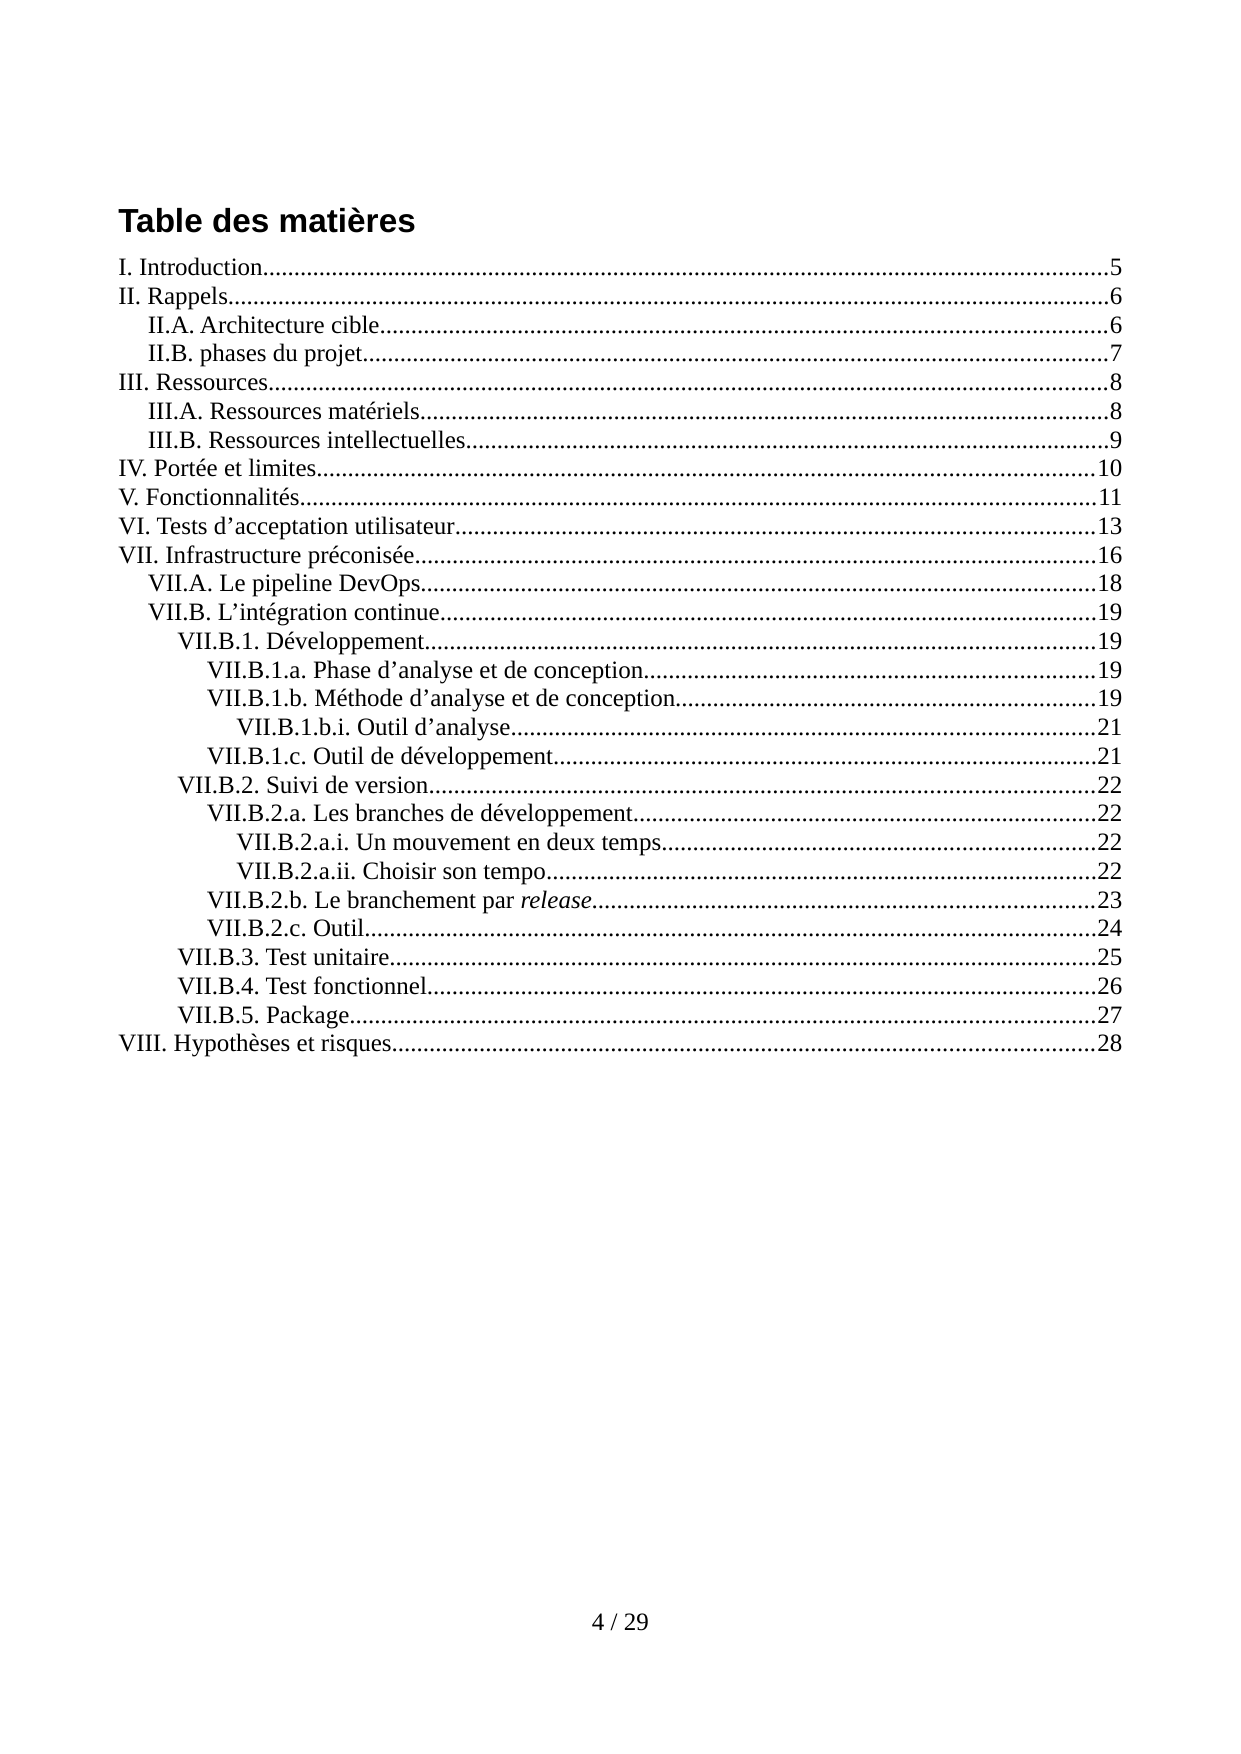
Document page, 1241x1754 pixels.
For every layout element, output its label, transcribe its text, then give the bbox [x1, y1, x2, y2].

text III. Ressources 8 [118, 367, 1122, 396]
text IV. Portée et limites 10 [118, 453, 1122, 482]
text VII.B. L’intégration continue 19 [148, 597, 1122, 626]
subtitle Table des matières [118, 201, 1122, 240]
text I. Introduction 5 [118, 252, 1122, 281]
text II. Rappels 6 [118, 281, 1122, 310]
text VII.B.4. Test fonctionnel 26 [177, 971, 1122, 1000]
text VII.B.1.b. Méthode d’analyse et de conception 19 [207, 683, 1122, 712]
text VII.B.2.b. Le branchement par release 23 [207, 885, 1122, 913]
text II.A. Architecture cible 6 [148, 310, 1122, 338]
text V. Fonctionnalités 11 [118, 482, 1122, 511]
text VII.B.2.a. Les branches de développement 22 [207, 798, 1122, 827]
text VII.A. Le pipeline DevOps 18 [148, 568, 1122, 597]
text VII.B.1.c. Outil de développement 21 [207, 741, 1122, 770]
text VII.B.2.c. Outil 24 [207, 913, 1122, 942]
text VII.B.2.a.i. Un mouvement en deux temps 22 [236, 827, 1122, 856]
text VII. Infrastructure préconisée 16 [118, 540, 1122, 568]
text III.A. Ressources matériels 8 [148, 396, 1122, 425]
text III.B. Ressources intellectuelles 9 [148, 425, 1122, 453]
text VII.B.2. Suivi de version 22 [177, 770, 1122, 798]
text VII.B.1.b.i. Outil d’analyse 21 [236, 712, 1122, 741]
text VII.B.1.a. Phase d’analyse et de conception 19 [207, 655, 1122, 683]
text VII.B.3. Test unitaire 25 [177, 942, 1122, 971]
text II.B. phases du projet 7 [148, 338, 1122, 367]
text VII.B.5. Package 27 [177, 1000, 1122, 1028]
text VII.B.2.a.ii. Choisir son tempo 22 [236, 856, 1122, 885]
text VII.B.1. Développement 19 [177, 626, 1122, 655]
text VIII. Hypothèses et risques 28 [118, 1028, 1122, 1057]
text VI. Tests d’acceptation utilisateur 13 [118, 511, 1122, 540]
